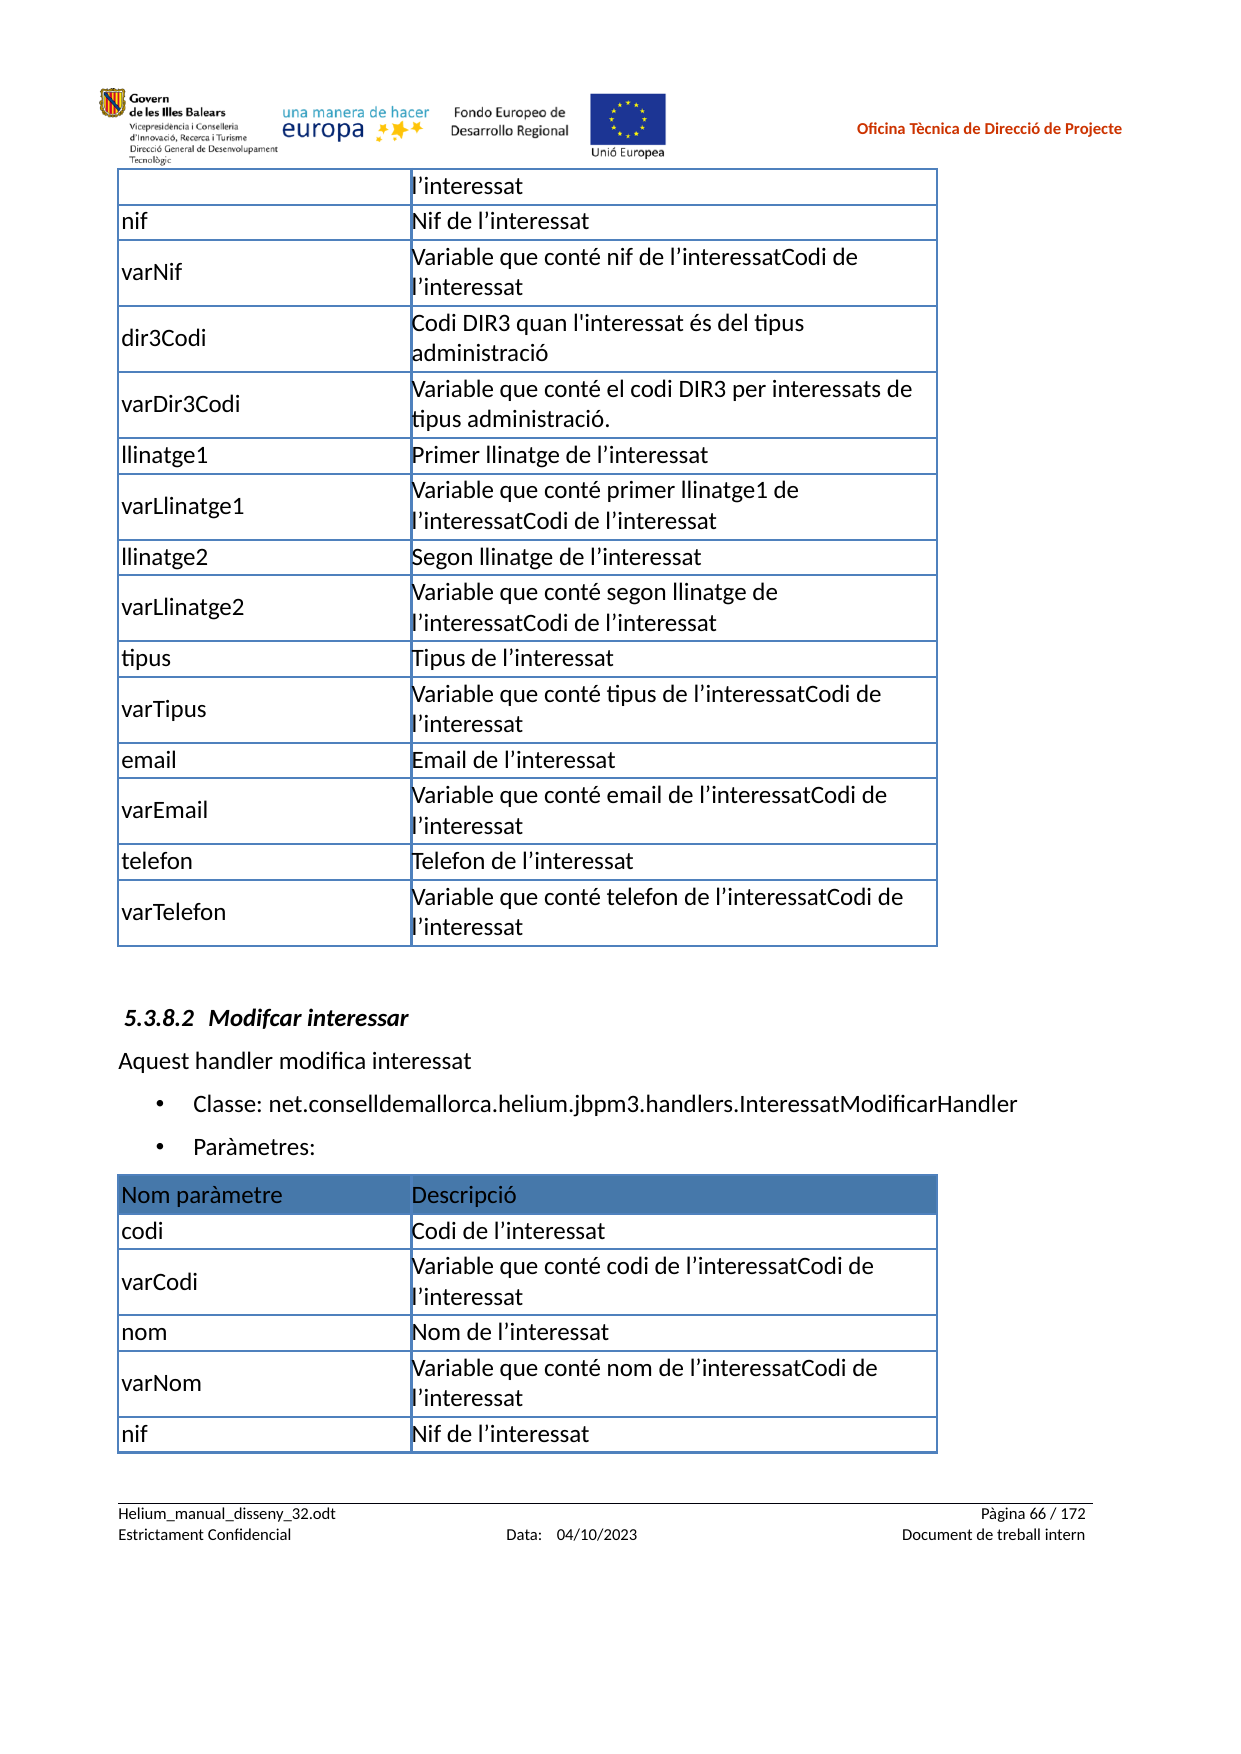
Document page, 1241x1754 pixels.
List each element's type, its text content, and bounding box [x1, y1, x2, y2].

table_cell varDir3Codi [119, 373, 410, 437]
table_cell nif [119, 1418, 410, 1451]
table_cell Variable que conté nif de l’interessatCodi de l’interessat [413, 241, 936, 305]
table_cell Variable que conté nom de l’interessatCodi de l’interessat [413, 1352, 936, 1416]
text Aquest handler modifica interessat [118, 1045, 1122, 1076]
table_cell codi [119, 1215, 410, 1248]
table_cell Variable que conté codi de l’interessatCodi de l’interessat [413, 1250, 936, 1314]
table_cell l’interessat [413, 170, 936, 203]
list Classe: net.conselldemallorca.helium.jbpm3.handlers.InteressatModificarHandler [156, 1088, 1122, 1119]
table_cell Variable que conté email de l’interessatCodi de l’interessat [413, 779, 936, 843]
subtitle Modifcar interessar [118, 1002, 1122, 1033]
table_cell Nif de l’interessat [413, 1418, 936, 1451]
table_cell Codi DIR3 quan l'interessat és del tipus administració [413, 307, 936, 371]
table_cell tipus [119, 642, 410, 676]
table_cell Variable que conté primer llinatge1 de l’interessatCodi de l’interessat [413, 475, 936, 539]
table_cell varNif [119, 241, 410, 305]
table_header Nom paràmetre [119, 1176, 410, 1213]
table_cell varTipus [119, 678, 410, 742]
table_cell varLlinatge2 [119, 576, 410, 640]
table_cell Segon llinatge de l’interessat [413, 541, 936, 574]
table_cell Variable que conté el codi DIR3 per interessats de tipus administració. [413, 373, 936, 437]
table_cell nif [119, 206, 410, 239]
table_cell nom [119, 1316, 410, 1350]
table_header Descripció [413, 1176, 936, 1213]
table_cell Nif de l’interessat [413, 206, 936, 239]
list Paràmetres: [156, 1131, 1122, 1162]
table_cell llinatge1 [119, 439, 410, 473]
table_cell Primer llinatge de l’interessat [413, 439, 936, 473]
table_cell Variable que conté telefon de l’interessatCodi de l’interessat [413, 881, 936, 945]
table_cell Codi de l’interessat [413, 1215, 936, 1248]
table_cell telefon [119, 845, 410, 879]
picture [99, 87, 668, 166]
table_cell Tipus de l’interessat [413, 642, 936, 676]
table_cell llinatge2 [119, 541, 410, 574]
table_cell Telefon de l’interessat [413, 845, 936, 879]
table_cell varEmail [119, 779, 410, 843]
table_cell dir3Codi [119, 307, 410, 371]
table_cell varTelefon [119, 881, 410, 945]
table_cell Email de l’interessat [413, 744, 936, 777]
table_cell Nom de l’interessat [413, 1316, 936, 1350]
table_cell varCodi [119, 1250, 410, 1314]
table_cell [119, 170, 410, 203]
table_cell Variable que conté tipus de l’interessatCodi de l’interessat [413, 678, 936, 742]
table_cell Variable que conté segon llinatge de l’interessatCodi de l’interessat [413, 576, 936, 640]
table_cell varNom [119, 1352, 410, 1416]
table_cell email [119, 744, 410, 777]
table_cell varLlinatge1 [119, 475, 410, 539]
